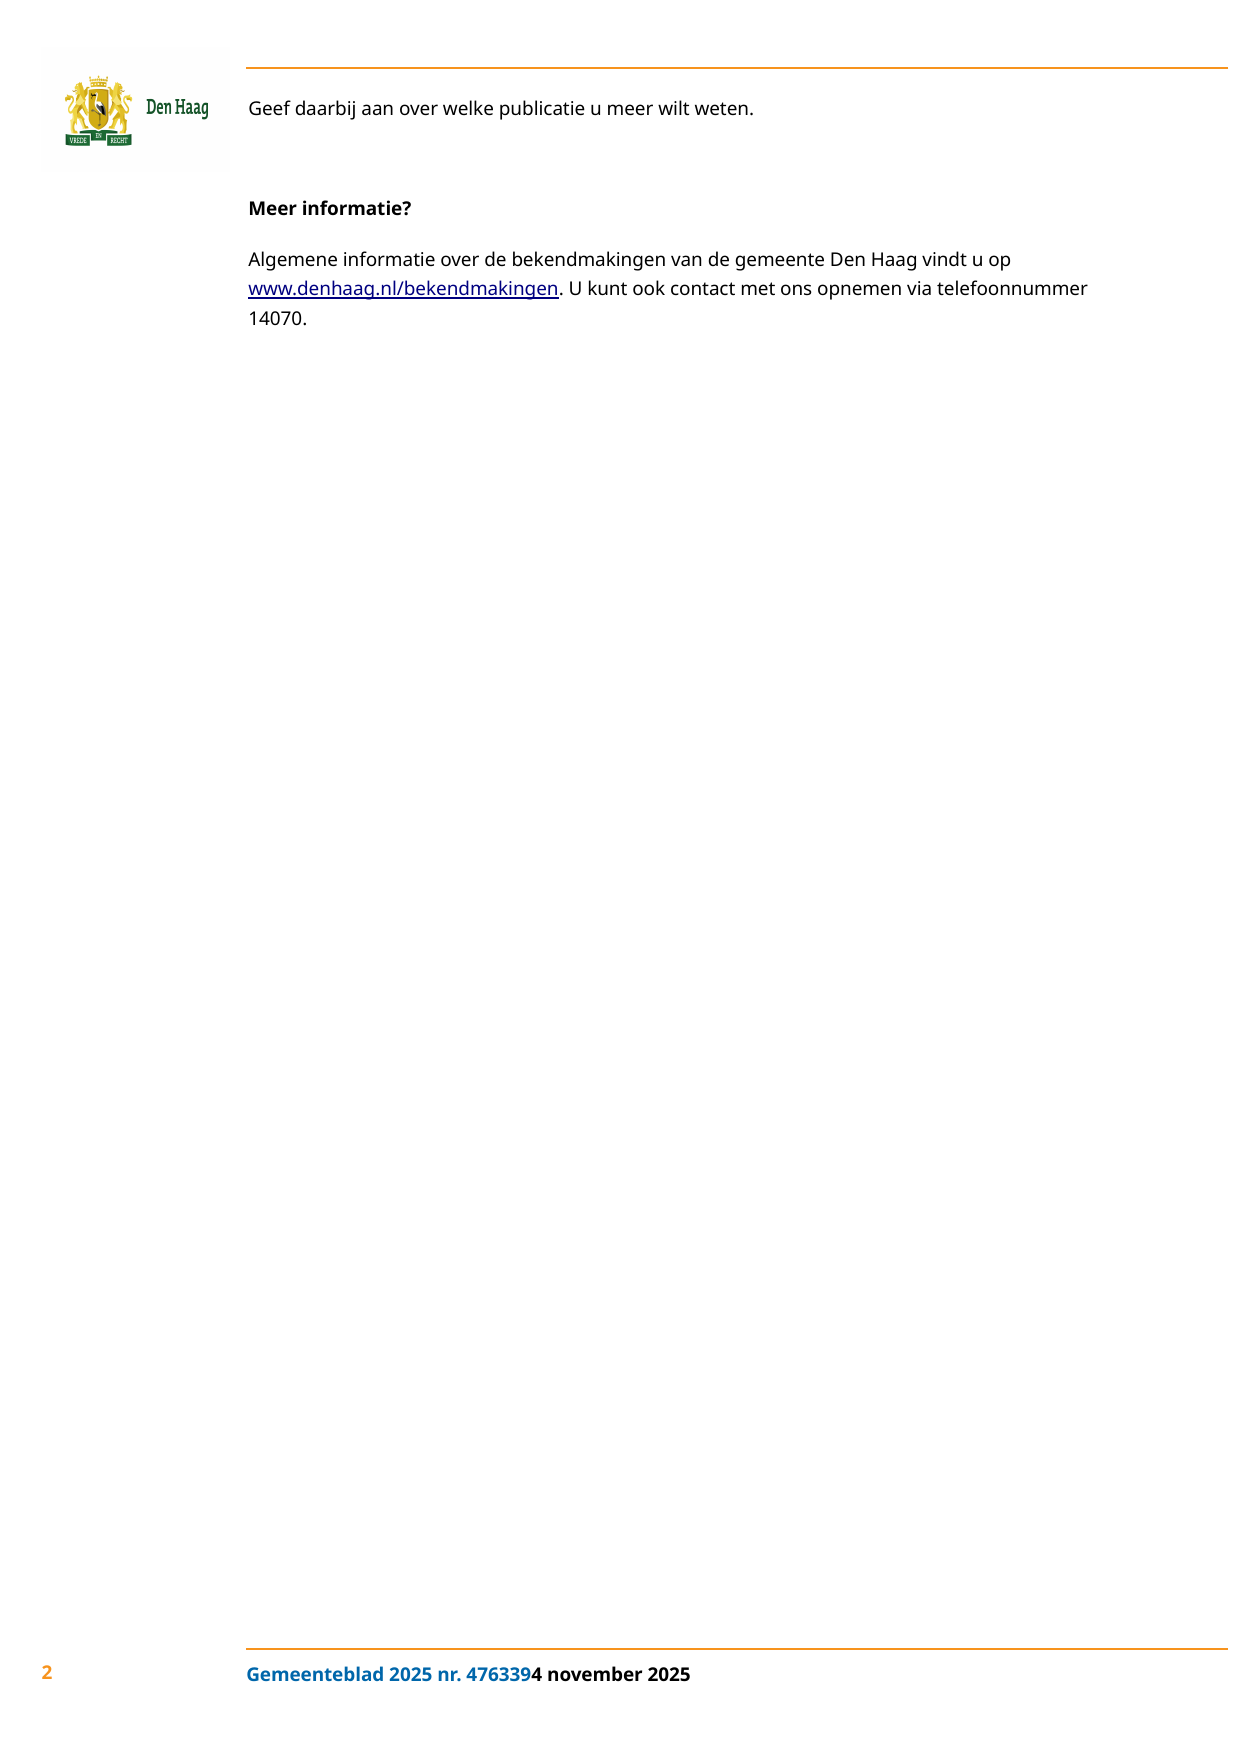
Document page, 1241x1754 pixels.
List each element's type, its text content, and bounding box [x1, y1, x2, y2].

picture [41, 47, 231, 172]
text Algemene informatie over de bekendmakingen van de gemeente Den Haag vindt u op www.denhaag.nl/bekendmakingen. U kunt ook contact met ons opnemen via telefoonnummer 14070. [248, 246, 1152, 331]
text Geef daarbij aan over welke publicatie u meer wilt weten. [248, 95, 1152, 121]
text Meer informatie? [248, 196, 1152, 221]
